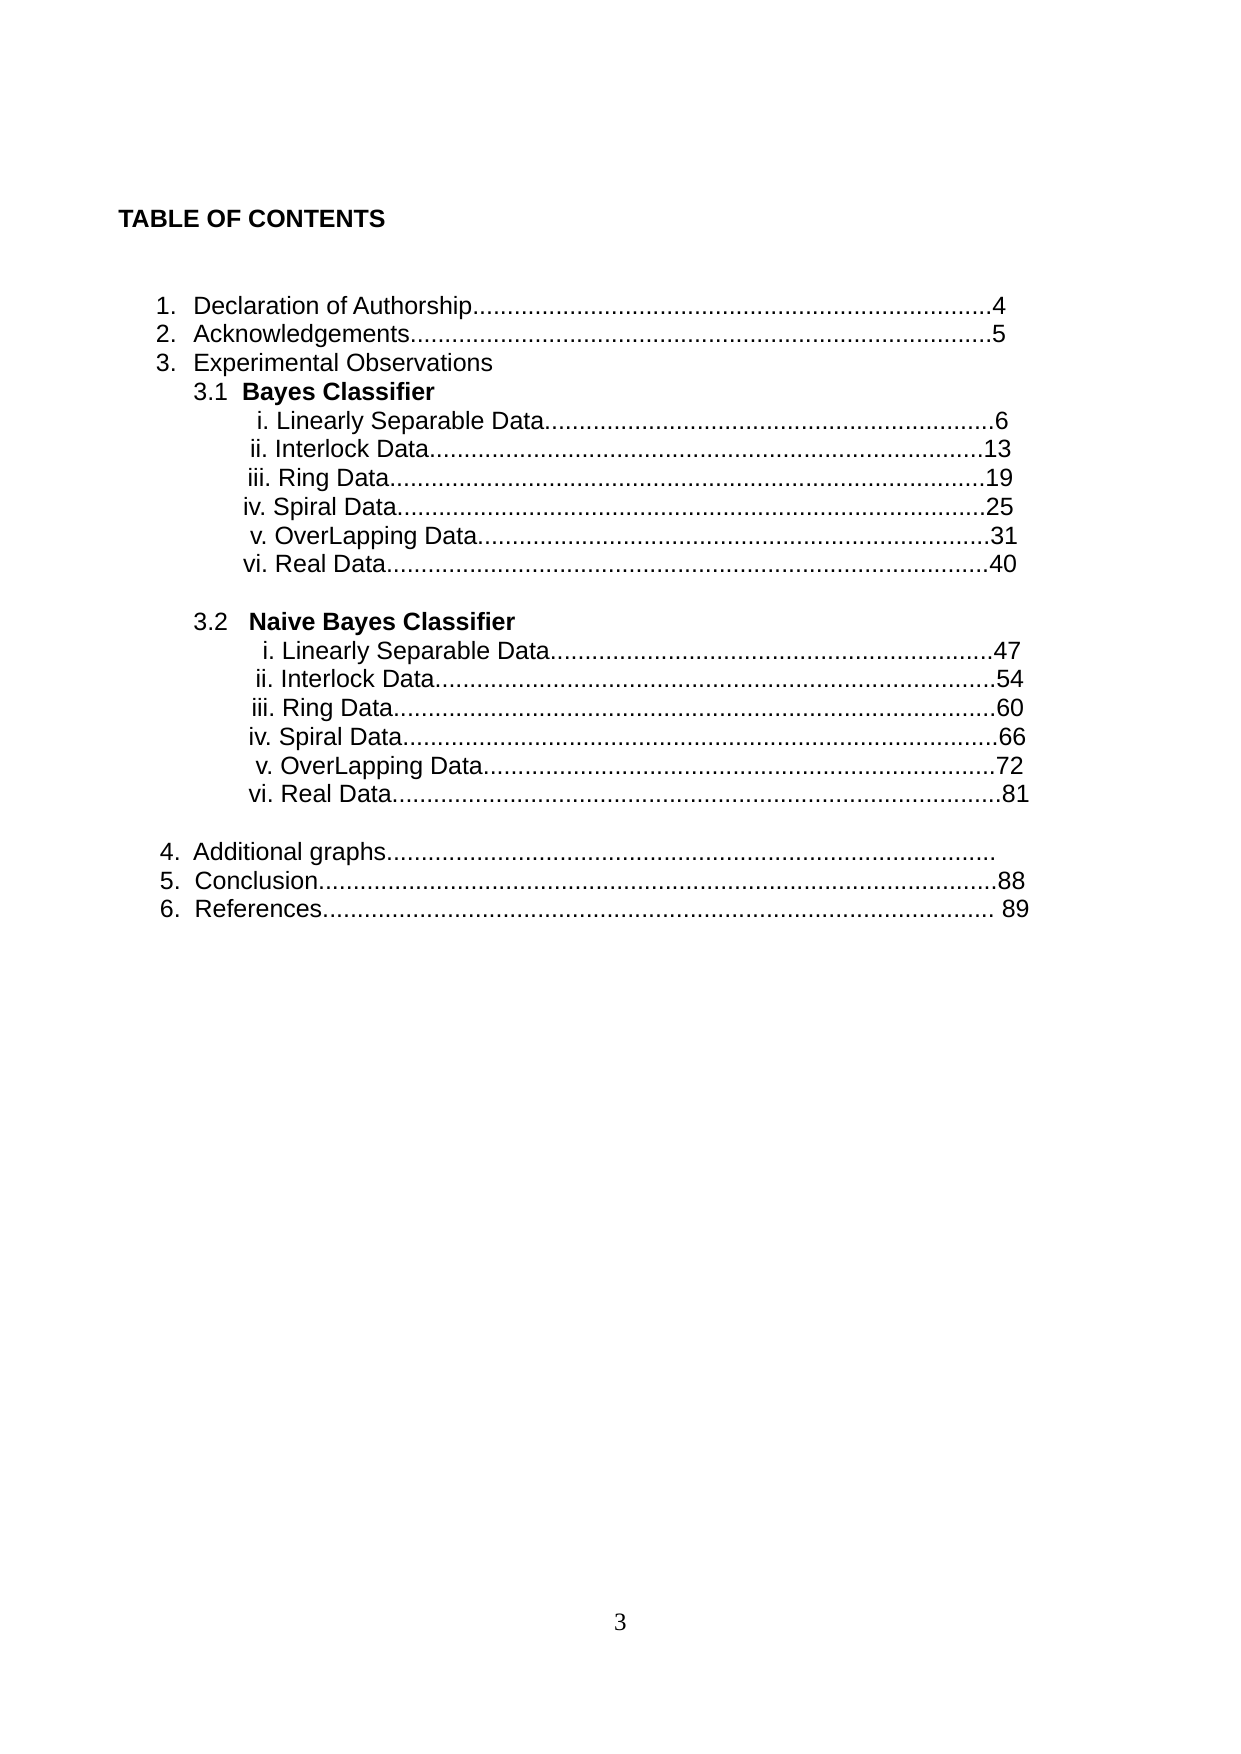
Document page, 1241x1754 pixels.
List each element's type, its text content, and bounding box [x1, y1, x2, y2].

text v. OverLapping Data..........................................................................31 [118, 521, 1122, 549]
list iv. Spiral Data......................................................................................66 [156, 722, 1122, 751]
text TABLE OF CONTENTS [118, 204, 1122, 233]
text vi. Real Data.......................................................................................40 [118, 549, 1122, 578]
list Acknowledgements....................................................................................5 [156, 319, 1122, 348]
list v. OverLapping Data..........................................................................72 [156, 751, 1122, 779]
list 3.1 Bayes Classifier [156, 377, 1122, 406]
text iii. Ring Data......................................................................................19 [118, 463, 1122, 492]
list i. Linearly Separable Data................................................................47 [156, 636, 1122, 664]
text ii. Interlock Data................................................................................13 [118, 434, 1122, 463]
text i. Linearly Separable Data.................................................................6 [118, 406, 1122, 434]
list Declaration of Authorship...........................................................................4 [156, 291, 1122, 319]
list 3.2 Naive Bayes Classifier [156, 607, 1122, 636]
list Experimental Observations [156, 348, 1122, 377]
text iv. Spiral Data.....................................................................................25 [118, 492, 1122, 521]
list ii. Interlock Data.................................................................................54 [156, 664, 1122, 693]
list vi. Real Data........................................................................................81 [156, 779, 1122, 808]
list iii. Ring Data.......................................................................................60 [193, 693, 1122, 722]
text 5. Conclusion..................................................................................................88 [118, 866, 1122, 894]
text 6. References................................................................................................. 89 [118, 894, 1122, 923]
text 4. Additional graphs........................................................................................ [118, 837, 1122, 866]
